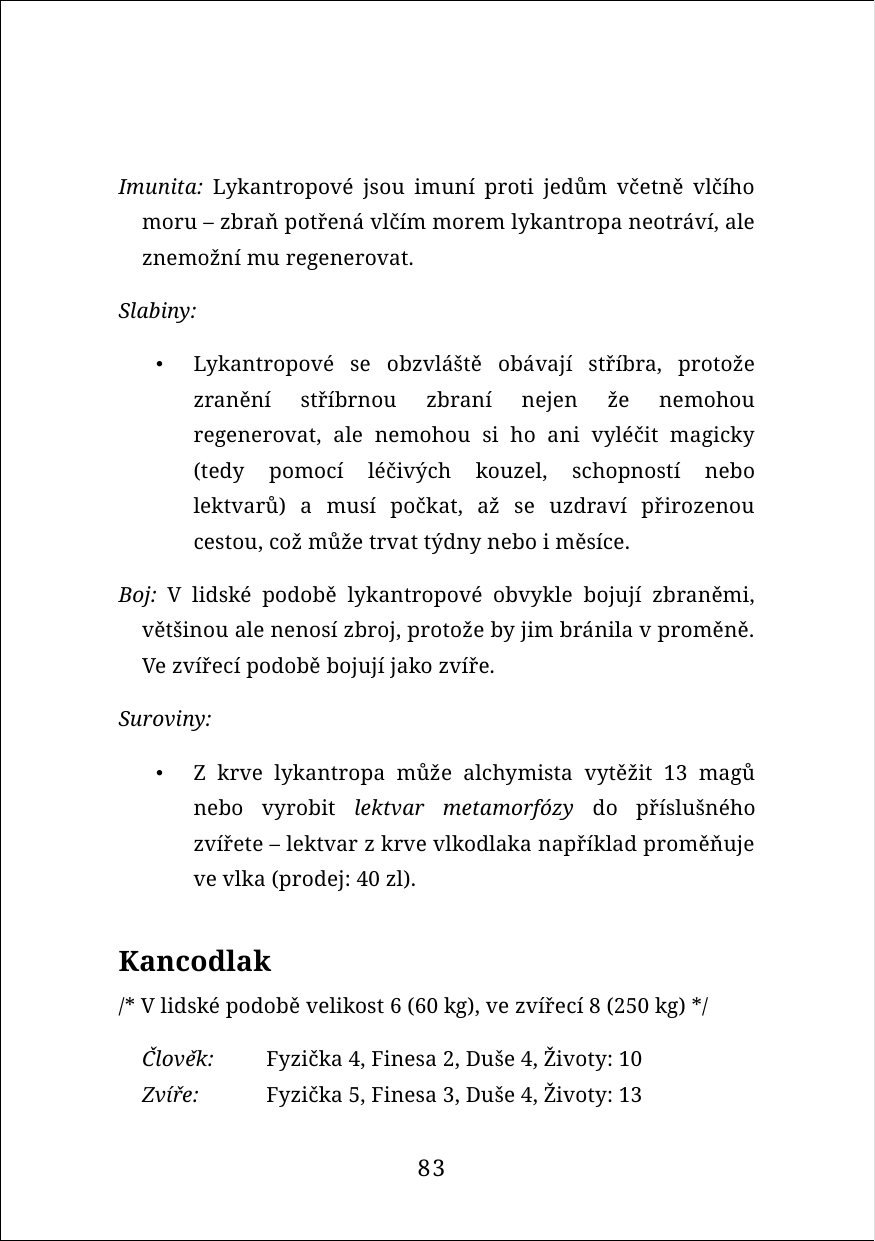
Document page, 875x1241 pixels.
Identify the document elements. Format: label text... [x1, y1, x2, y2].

subtitle Kancodlak [118, 941, 756, 979]
text Boj: V lidské podobě lykantropové obvykle bojují zbraněmi, většinou ale nenosí zbroj, protože by jim bránila v proměně. Ve zvířecí podobě bojují jako zvíře. [118, 580, 756, 679]
text Slabiny: [118, 296, 756, 324]
text /* V lidské podobě velikost 6 (60 kg), ve zvířecí 8 (250 kg) */ [118, 991, 756, 1019]
list Z krve lykantropa může alchymista vytěžit 13 magů nebo vyrobit lektvar metamorfózy do příslušného zvířete – lektvar z krve vlkodlaka například proměňuje ve vlka (prodej: 40 zl). [156, 758, 756, 893]
list Lykantropové se obzvláště obávají stříbra, protože zranění stříbrnou zbraní nejen že nemohou regenerovat, ale nemohou si ho ani vyléčit magicky (tedy pomocí léčivých kouzel, schopností nebo lektvarů) a musí počkat, až se uzdraví přirozenou cestou, což může trvat týdny nebo i měsíce. [156, 349, 756, 555]
text Suroviny: [118, 704, 756, 733]
text Imunita: Lykantropové jsou imuní proti jedům včetně vlčího moru – zbraň potřená vlčím morem lykantropa neotráví, ale znemožní mu regenerovat. [118, 172, 756, 271]
text Člověk: Fyzička 4, Finesa 2, Duše 4, Životy: 10 [142, 1044, 756, 1073]
text Zvíře: Fyzička 5, Finesa 3, Duše 4, Životy: 13 [142, 1080, 756, 1108]
